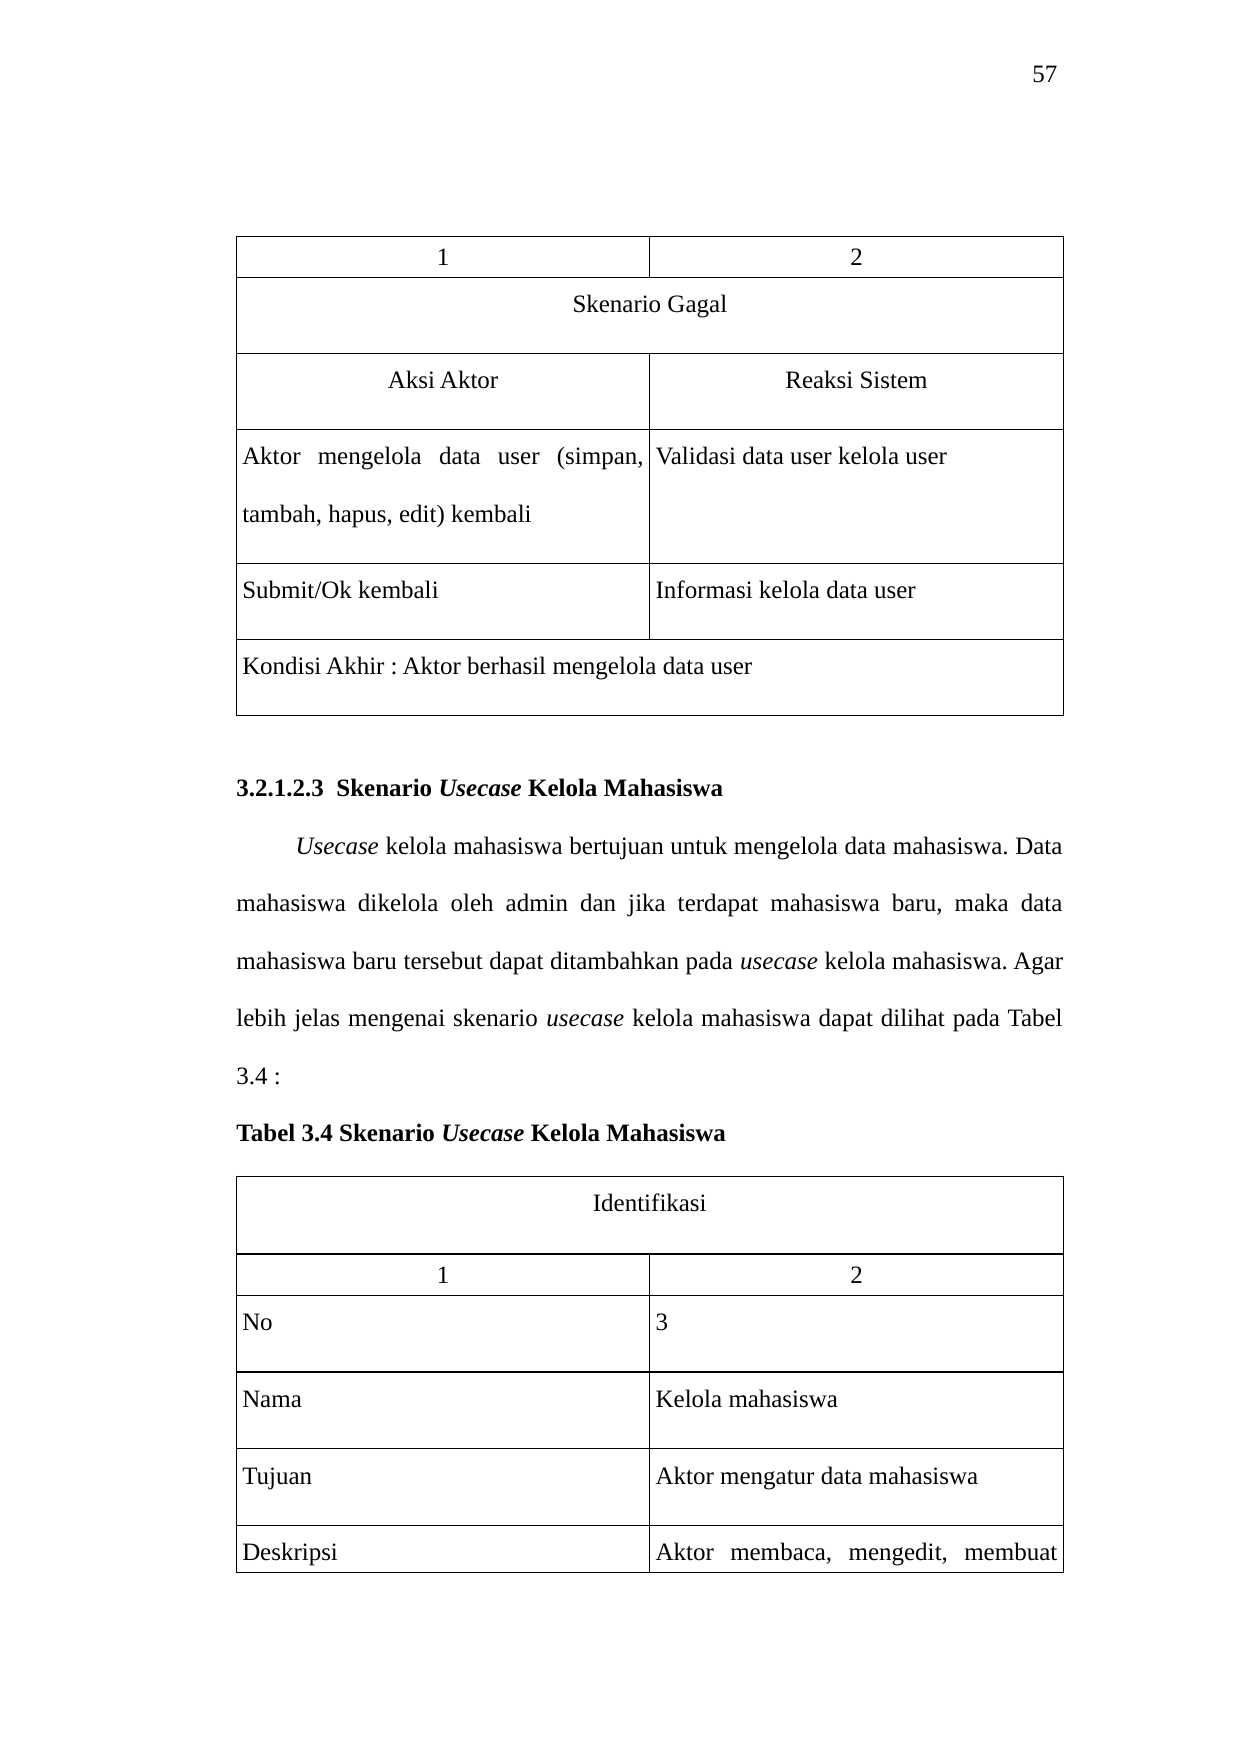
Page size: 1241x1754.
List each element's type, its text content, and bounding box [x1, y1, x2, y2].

subtitle Skenario Usecase Kelola Mahasiswa [236, 773, 1063, 802]
table_cell Kelola mahasiswa [650, 1373, 1063, 1448]
text Usecase kelola mahasiswa bertujuan untuk mengelola data mahasiswa. Data mahasiswa dikelola oleh admin dan jika terdapat mahasiswa baru, maka data mahasiswa baru tersebut dapat ditambahkan pada usecase kelola mahasiswa. Agar lebih jelas mengenai skenario usecase kelola mahasiswa dapat dilihat pada Tabel 3.4 : [236, 831, 1063, 1089]
table_cell Deskripsi [237, 1526, 649, 1572]
table_cell Aktor membaca, mengedit, membuat [650, 1526, 1063, 1572]
table_header Identifikasi [237, 1177, 1063, 1252]
table_cell Tujuan [237, 1449, 649, 1525]
table_cell Skenario Gagal [237, 278, 1063, 353]
table_cell Validasi data user kelola user [650, 430, 1063, 563]
table_cell 3 [650, 1296, 1063, 1371]
table_cell Kondisi Akhir : Aktor berhasil mengelola data user [237, 640, 1063, 715]
table_cell Aktor mengelola data user (simpan, tambah, hapus, edit) kembali [237, 430, 649, 563]
table_cell Nama [237, 1373, 649, 1448]
table_header 2 [650, 1255, 1063, 1295]
table_cell Aktor mengatur data mahasiswa [650, 1449, 1063, 1525]
table_header 2 [650, 237, 1063, 277]
table_cell Reaksi Sistem [650, 354, 1063, 429]
text Tabel 3.4 Skenario Usecase Kelola Mahasiswa [236, 1118, 1063, 1147]
table_cell No [237, 1296, 649, 1371]
table_cell Submit/Ok kembali [237, 564, 649, 639]
table_header 1 [237, 237, 649, 277]
table_cell Aksi Aktor [237, 354, 649, 429]
table_cell Informasi kelola data user [650, 564, 1063, 639]
table_header 1 [237, 1255, 649, 1295]
